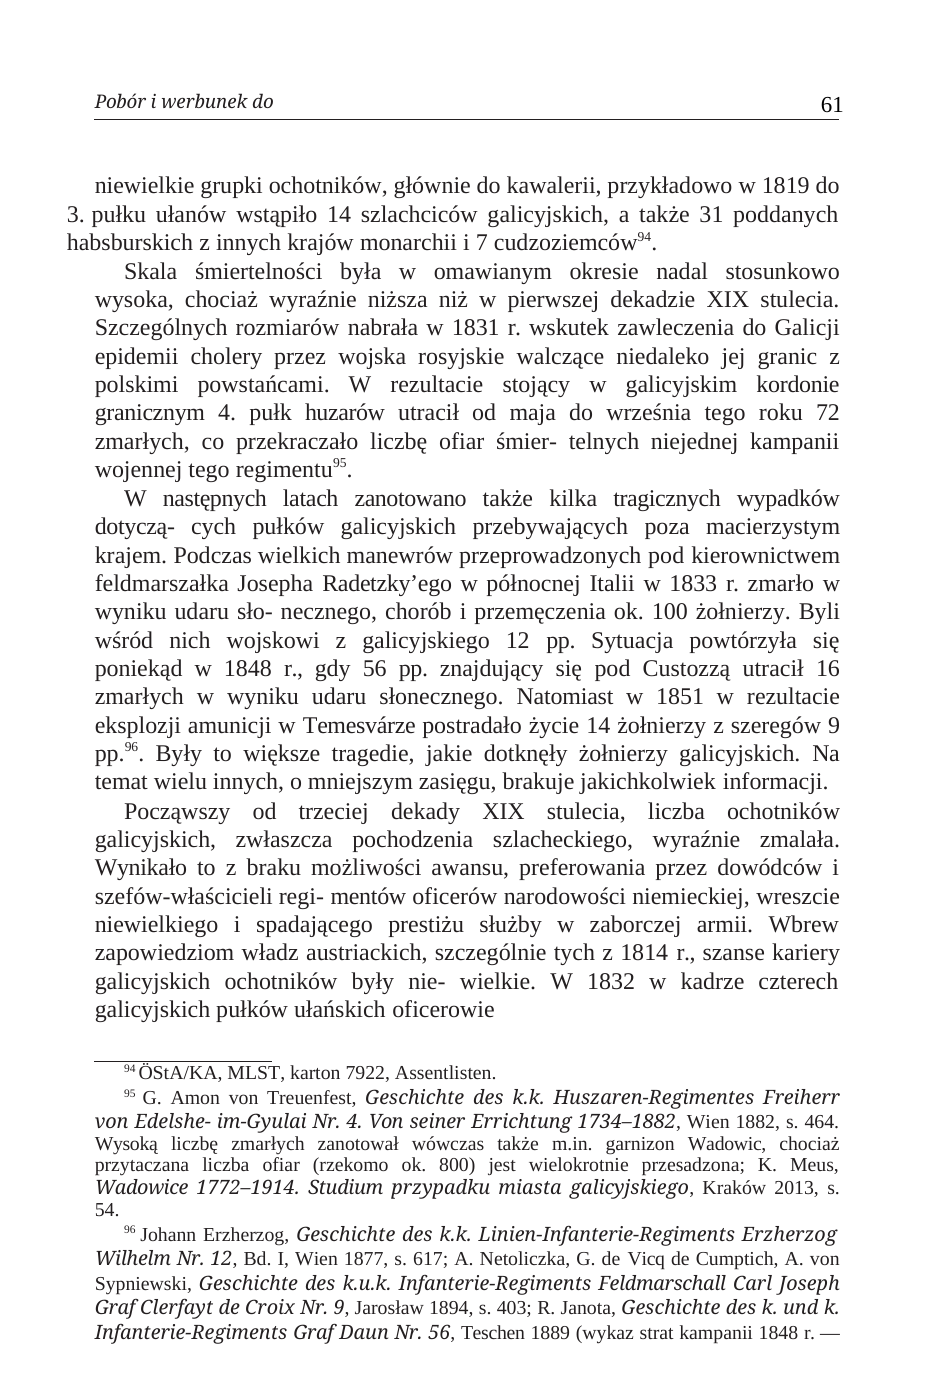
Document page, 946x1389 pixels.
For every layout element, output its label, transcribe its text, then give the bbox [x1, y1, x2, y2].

text Począwszy od trzeciej dekady XIX stulecia, liczba ochotników galicyjskich, zwłaszcza pochodzenia szlacheckiego, wyraźnie zmalała. Wynikało to z braku możliwości awansu, preferowania przez dowódców i szefów-właścicieli regi- mentów oficerów narodowości niemieckiej, wreszcie niewielkiego i spadającego prestiżu służby w zaborczej armii. Wbrew zapowiedziom władz austriackich, szczególnie tych z 1814 r., szanse kariery galicyjskich ochotników były nie- wielkie. W 1832 w kadrze czterech galicyjskich pułków ułańskich oficerowie [94, 797, 840, 1023]
text 96 Johann Erzherzog, Geschichte des k.k. Linien-Infanterie-Regiments Erzherzog Wilhelm Nr. 12, Bd. I, Wien 1877, s. 617; A. Netoliczka, G. de Vicq de Cumptich, A. von Sypniewski, Geschichte des k.u.k. Infanterie-Regiments Feldmarschall Carl Joseph Graf Clerfayt de Croix Nr. 9, Jarosław 1894, s. 403; R. Janota, Geschichte des k. und k. Infanterie-Regiments Graf Daun Nr. 56, Teschen 1889 (wykaz strat kampanii 1848 r. — [94, 1221, 840, 1346]
text 95 G. Amon von Treuenfest, Geschichte des k.k. Huszaren-Regimentes Freiherr von Edelshe- im-Gyulai Nr. 4. Von seiner Errichtung 1734–1882, Wien 1882, s. 464. Wysoką liczbę zmarłych zanotował wówczas także m.in. garnizon Wadowic, chociaż przytaczana liczba ofiar (rzekomo ok. 800) jest wielokrotnie przesadzona; K. Meus, Wadowice 1772–1914. Studium przypadku miasta galicyjskiego, Kraków 2013, s. 54. [94, 1085, 840, 1221]
text 94 ÖStA/KA, MLST, karton 7922, Assentlisten. [124, 1053, 879, 1084]
text niewielkie grupki ochotników, głównie do kawalerii, przykładowo w 1819 do [94, 171, 879, 199]
text W następnych latach zanotowano także kilka tragicznych wypadków dotyczą- cych pułków galicyjskich przebywających poza macierzystym krajem. Podczas wielkich manewrów przeprowadzonych pod kierownictwem feldmarszałka Josepha Radetzky’ego w północnej Italii w 1833 r. zmarło w wyniku udaru sło- necznego, chorób i przemęczenia ok. 100 żołnierzy. Byli wśród nich wojskowi z galicyjskiego 12 pp. Sytuacja powtórzyła się poniekąd w 1848 r., gdy 56 pp. znajdujący się pod Custozzą utracił 16 zmarłych w wyniku udaru słonecznego. Natomiast w 1851 w rezultacie eksplozji amunicji w Temesvárze postradało życie 14 żołnierzy z szeregów 9 pp.96. Były to większe tragedie, jakie dotknęły żołnierzy galicyjskich. Na temat wielu innych, o mniejszym zasięgu, brakuje jakichkolwiek informacji. [94, 484, 840, 795]
list pułku ułanów wstąpiło 14 szlachciców galicyjskich, a także 31 poddanych habsburskich z innych krajów monarchii i 7 cudzoziemców94. [67, 200, 840, 256]
text Skala śmiertelności była w omawianym okresie nadal stosunkowo wysoka, chociaż wyraźnie niższa niż w pierwszej dekadzie XIX stulecia. Szczególnych rozmiarów nabrała w 1831 r. wskutek zawleczenia do Galicji epidemii cholery przez wojska rosyjskie walczące niedaleko jej granic z polskimi powstańcami. W rezultacie stojący w galicyjskim kordonie granicznym 4. pułk huzarów utracił od maja do września tego roku 72 zmarłych, co przekraczało liczbę ofiar śmier- telnych niejednej kampanii wojennej tego regimentu95. [94, 257, 840, 483]
